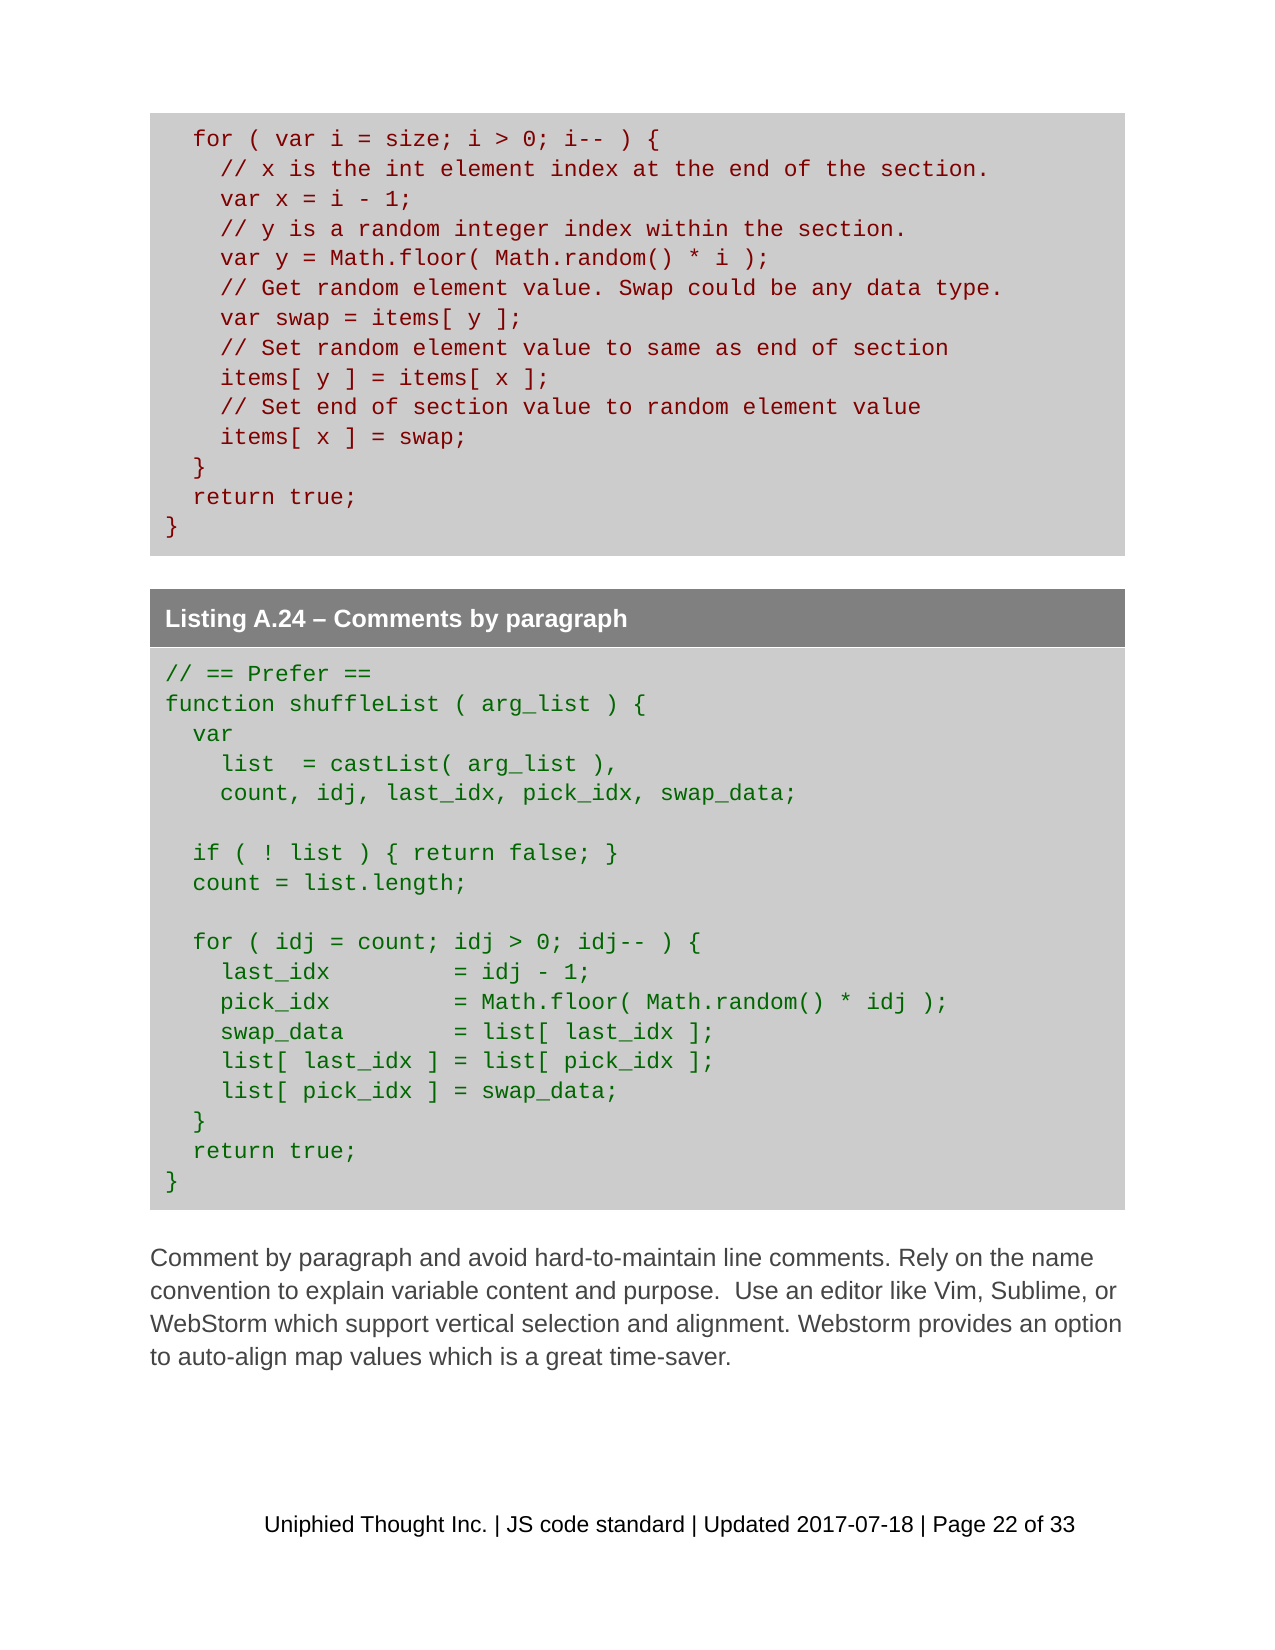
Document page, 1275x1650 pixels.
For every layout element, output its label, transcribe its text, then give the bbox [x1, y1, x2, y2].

table_cell // == Prefer == function shuffleList ( arg_list ) { var list = castList( arg_list ), count, idj, last_idx, pick_idx, swap_data; if ( ! list ) { return false; } count = list.length; for ( idj = count; idj > 0; idj-- ) { last_idx = idj - 1; pick_idx = Math.floor( Math.random() * idj ); swap_data = list[ last_idx ]; list[ last_idx ] = list[ pick_idx ]; list[ pick_idx ] = swap_data; } return true; } [150, 648, 1125, 1210]
table_header Listing A.24 – Comments by paragraph [150, 589, 1125, 647]
table_cell for ( var i = size; i > 0; i-- ) { // x is the int element index at the end of the section. var x = i - 1; // y is a random integer index within the section. var y = Math.floor( Math.random() * i ); // Get random element value. Swap could be any data type. var swap = items[ y ]; // Set random element value to same as end of section items[ y ] = items[ x ]; // Set end of section value to random element value items[ x ] = swap; } return true; } [150, 113, 1125, 556]
text Comment by paragraph and avoid hard-to-maintain line comments. Rely on the name convention to explain variable content and purpose. Use an editor like Vim, Sublime, or WebStorm which support vertical selection and alignment. Webstorm provides an option to auto-align map values which is a great time-saver. [150, 1243, 1125, 1371]
